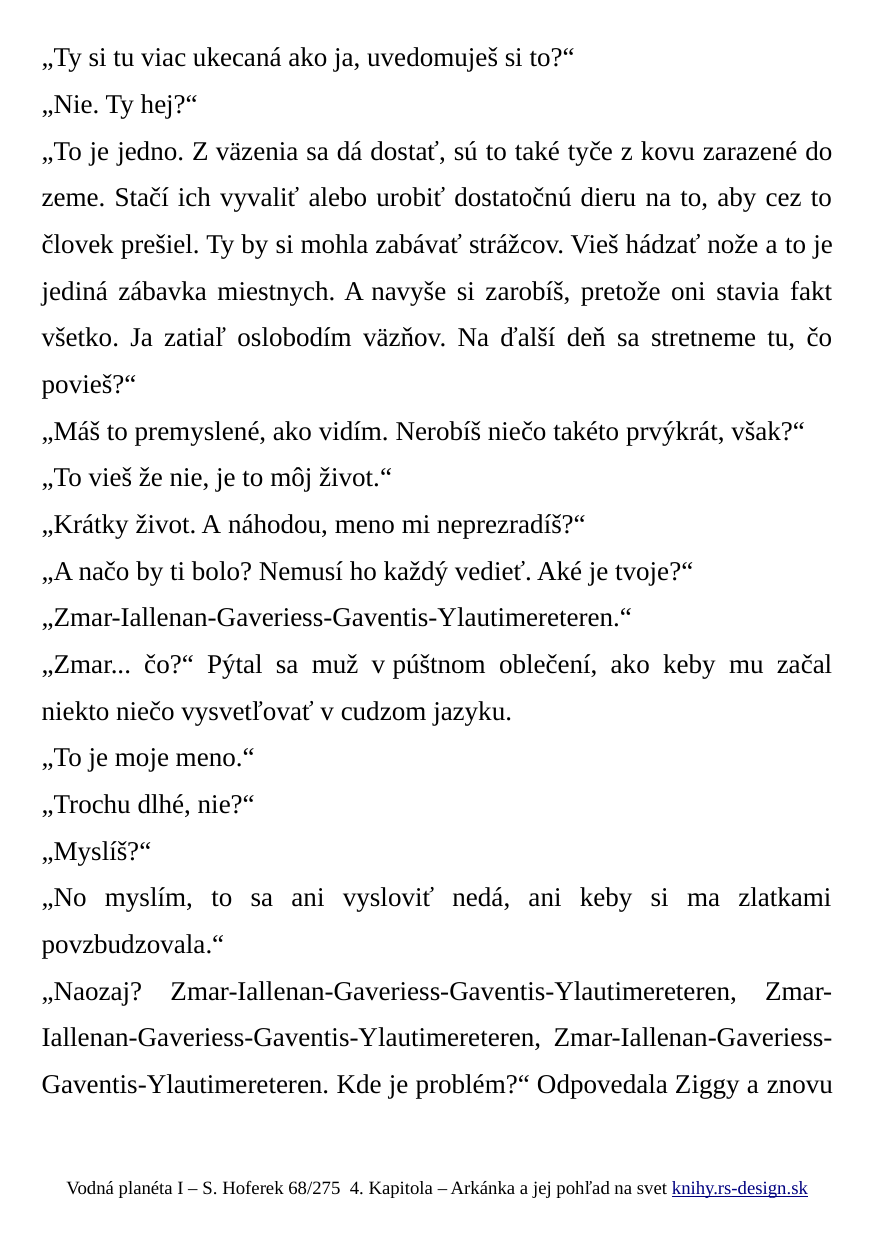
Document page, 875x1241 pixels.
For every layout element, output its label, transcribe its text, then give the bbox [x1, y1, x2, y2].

text „To vieš že nie, je to môj život.“ [41, 461, 833, 492]
text „Zmar... čo?“ Pýtal sa muž v púštnom oblečení, ako keby mu začal niekto niečo vysvetľovať v cudzom jazyku. [41, 648, 833, 726]
text „No myslím, to sa ani vysloviť nedá, ani keby si ma zlatkami povzbudzovala.“ [41, 881, 833, 959]
text „Krátky život. A náhodou, meno mi neprezradíš?“ [41, 508, 833, 539]
text „Naozaj? Zmar-Iallenan-Gaveriess-Gaventis-Ylautimereteren, Zmar-Iallenan-Gaveriess-Gaventis-Ylautimereteren, Zmar-Iallenan-Gaveriess-Gaventis-Ylautimereteren. Kde je problém?“ Odpovedala Ziggy a znovu [41, 975, 833, 1099]
text „A načo by ti bolo? Nemusí ho každý vedieť. Aké je tvoje?“ [41, 555, 833, 586]
text „Myslíš?“ [41, 835, 833, 866]
text „Nie. Ty hej?“ [41, 88, 833, 119]
text „To je moje meno.“ [41, 741, 833, 772]
text „Zmar-Iallenan-Gaveriess-Gaventis-Ylautimereteren.“ [41, 601, 833, 632]
text „Ty si tu viac ukecaná ako ja, uvedomuješ si to?“ [41, 41, 833, 72]
text „Máš to premyslené, ako vidím. Nerobíš niečo takéto prvýkrát, však?“ [41, 415, 833, 446]
text „Trochu dlhé, nie?“ [41, 788, 833, 819]
text „To je jedno. Z väzenia sa dá dostať, sú to také tyče z kovu zarazené do zeme. Stačí ich vyvaliť alebo urobiť dostatočnú dieru na to, aby cez to človek prešiel. Ty by si mohla zabávať strážcov. Vieš hádzať nože a to je jediná zábavka miestnych. A navyše si zarobíš, pretože oni stavia fakt všetko. Ja zatiaľ oslobodím väzňov. Na ďalší deň sa stretneme tu, čo povieš?“ [41, 135, 833, 399]
